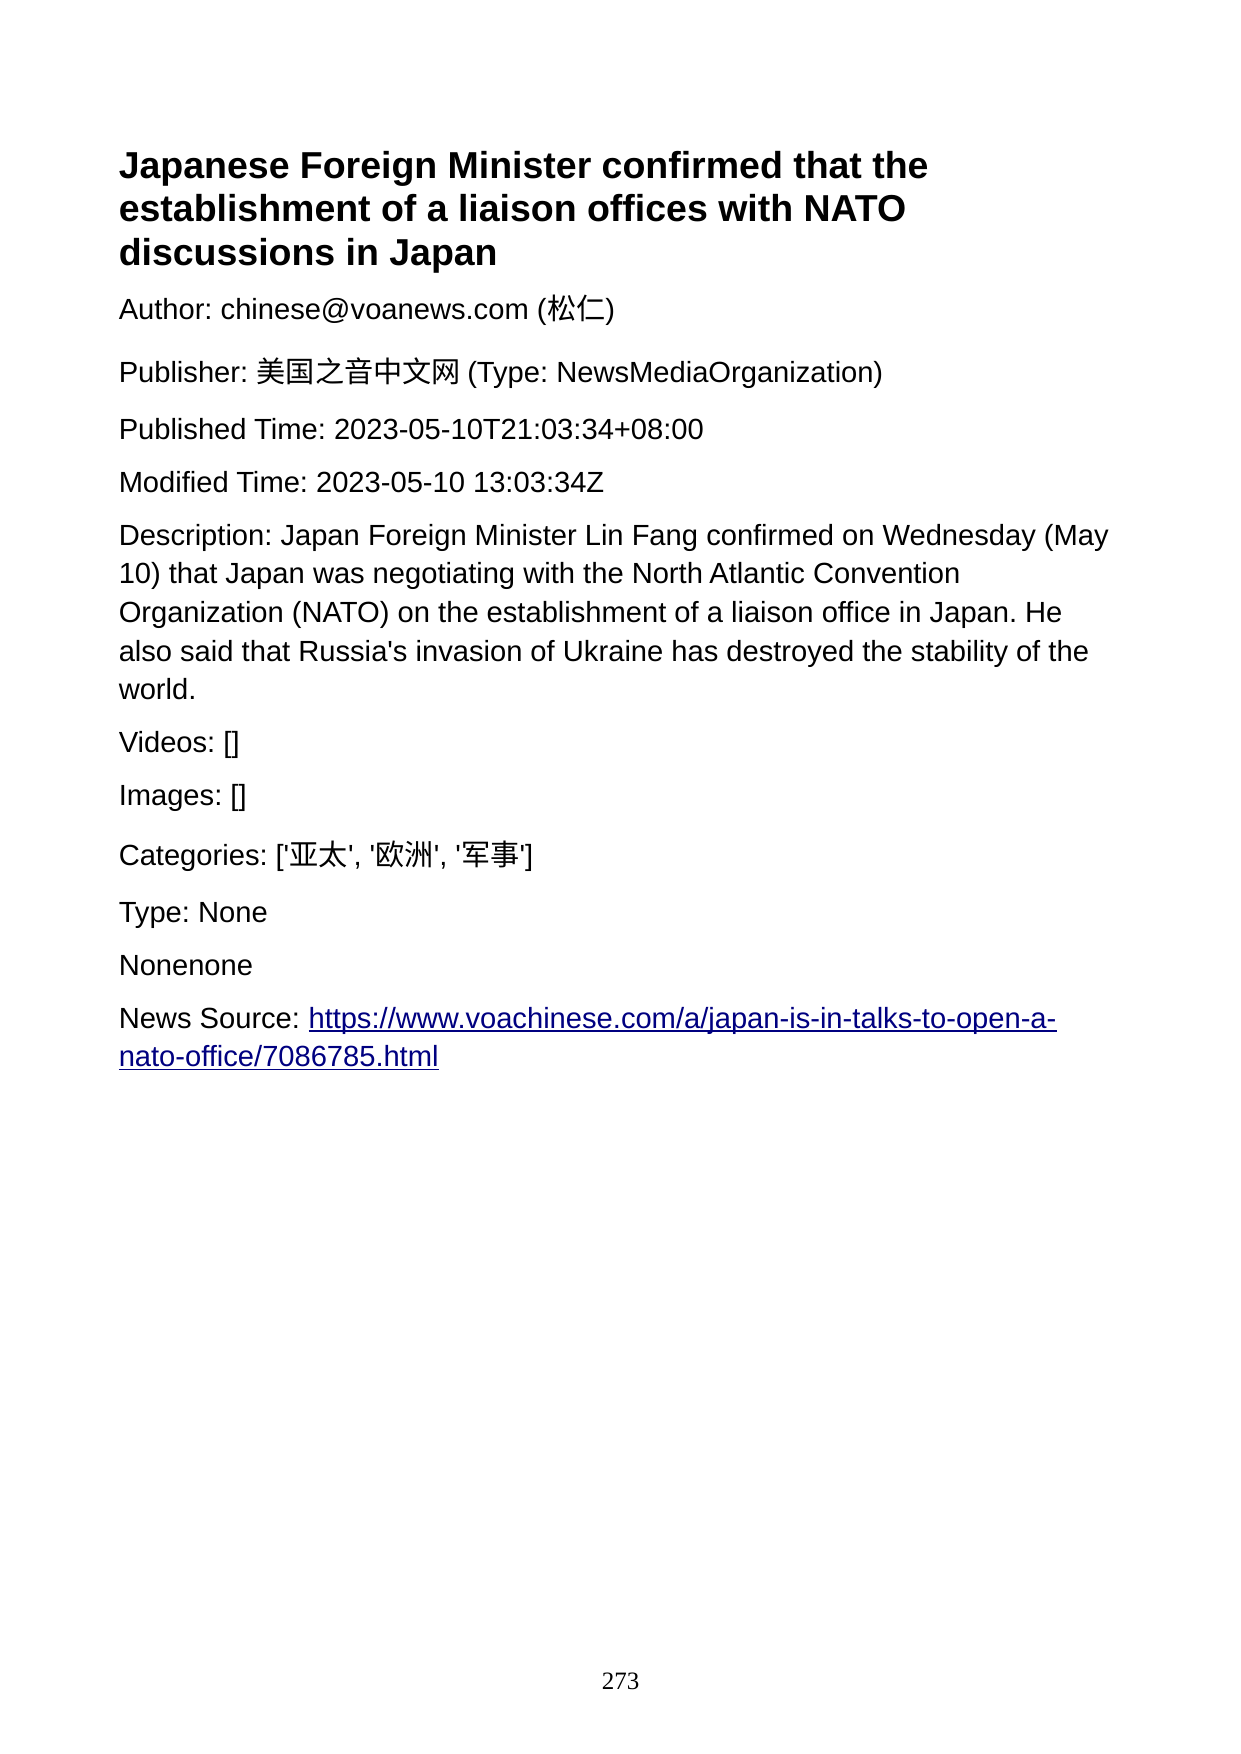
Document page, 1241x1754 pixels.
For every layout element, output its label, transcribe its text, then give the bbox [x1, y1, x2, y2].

text Modified Time: 2023-05-10 13:03:34Z [118, 465, 1122, 498]
subtitle Japanese Foreign Minister confirmed that the establishment of a liaison offices with NATO discussions in Japan [118, 143, 1122, 273]
text Description: Japan Foreign Minister Lin Fang confirmed on Wednesday (May 10) that Japan was negotiating with the North Atlantic Convention Organization (NATO) on the establishment of a liaison office in Japan. He also said that Russia's invasion of Ukraine has destroyed the stability of the world. [118, 518, 1122, 706]
text Nonenone [118, 948, 1122, 981]
text News Source: https://www.voachinese.com/a/japan-is-in-talks-to-open-a-nato-office/7086785.html [118, 1001, 1122, 1073]
text Type: None [118, 894, 1122, 928]
text Publisher: 美国之音中文网 (Type: NewsMediaOrganization) [118, 348, 1122, 391]
text Videos: [] [118, 725, 1122, 759]
text Author: chinese@voanews.com (松仁) [118, 285, 1122, 328]
text Published Time: 2023-05-10T21:03:34+08:00 [118, 412, 1122, 445]
text Images: [] [118, 778, 1122, 812]
text Categories: ['亚太', '欧洲', '军事'] [118, 831, 1122, 874]
